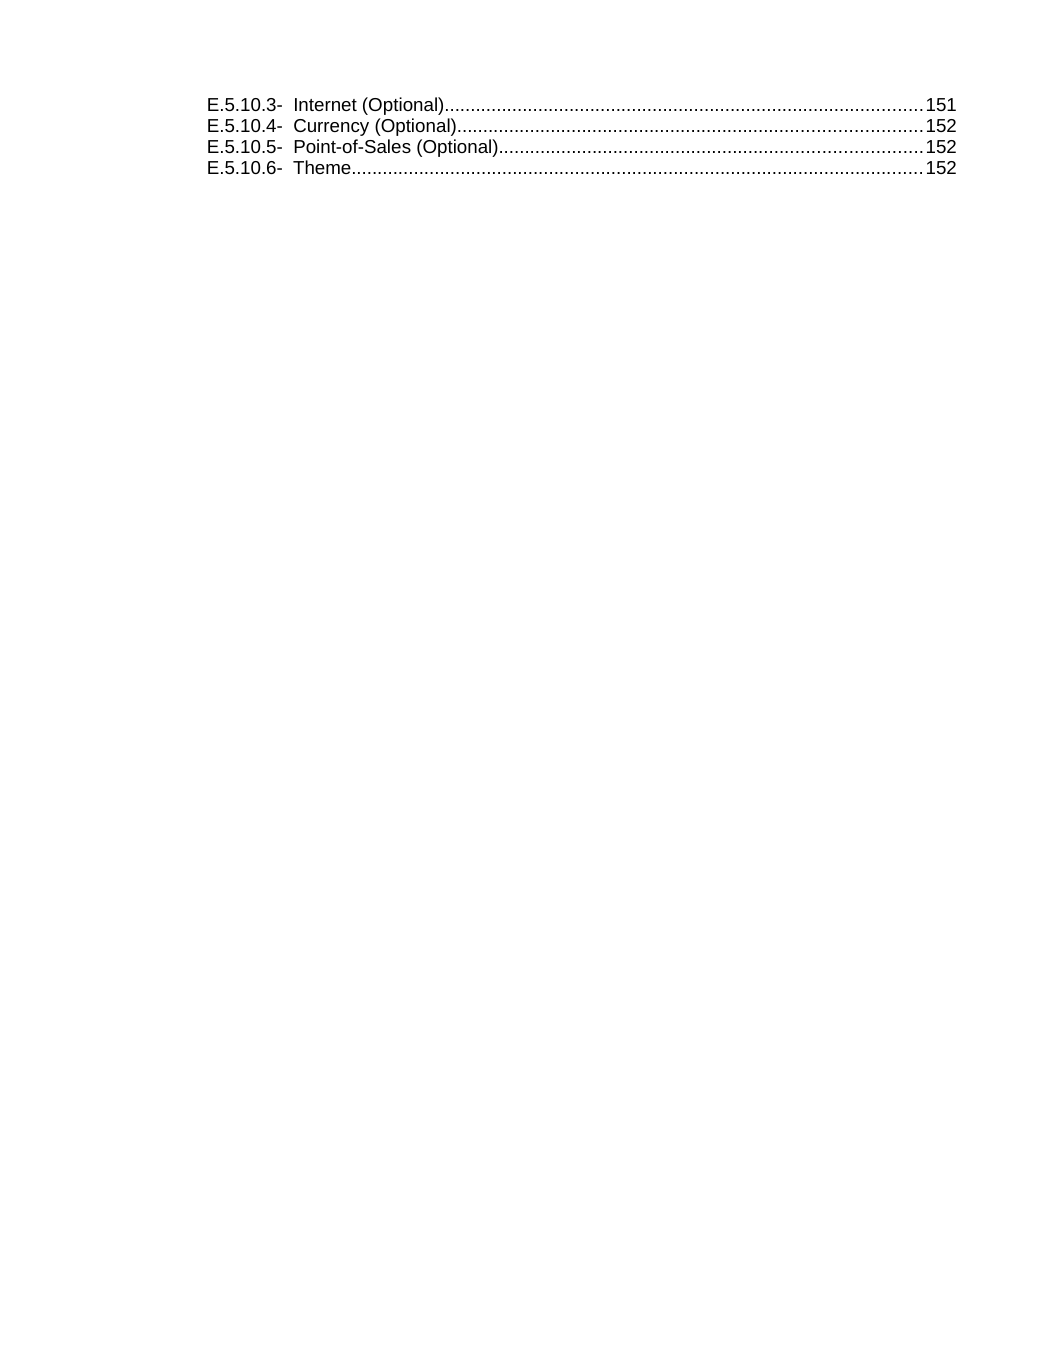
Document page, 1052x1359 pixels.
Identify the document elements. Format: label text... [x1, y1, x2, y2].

text E.5.10.6- Theme 152 [207, 157, 957, 178]
text E.5.10.5- Point-of-Sales (Optional) 152 [207, 136, 957, 157]
text E.5.10.4- Currency (Optional) 152 [207, 115, 957, 136]
text E.5.10.3- Internet (Optional) 151 [207, 94, 957, 115]
